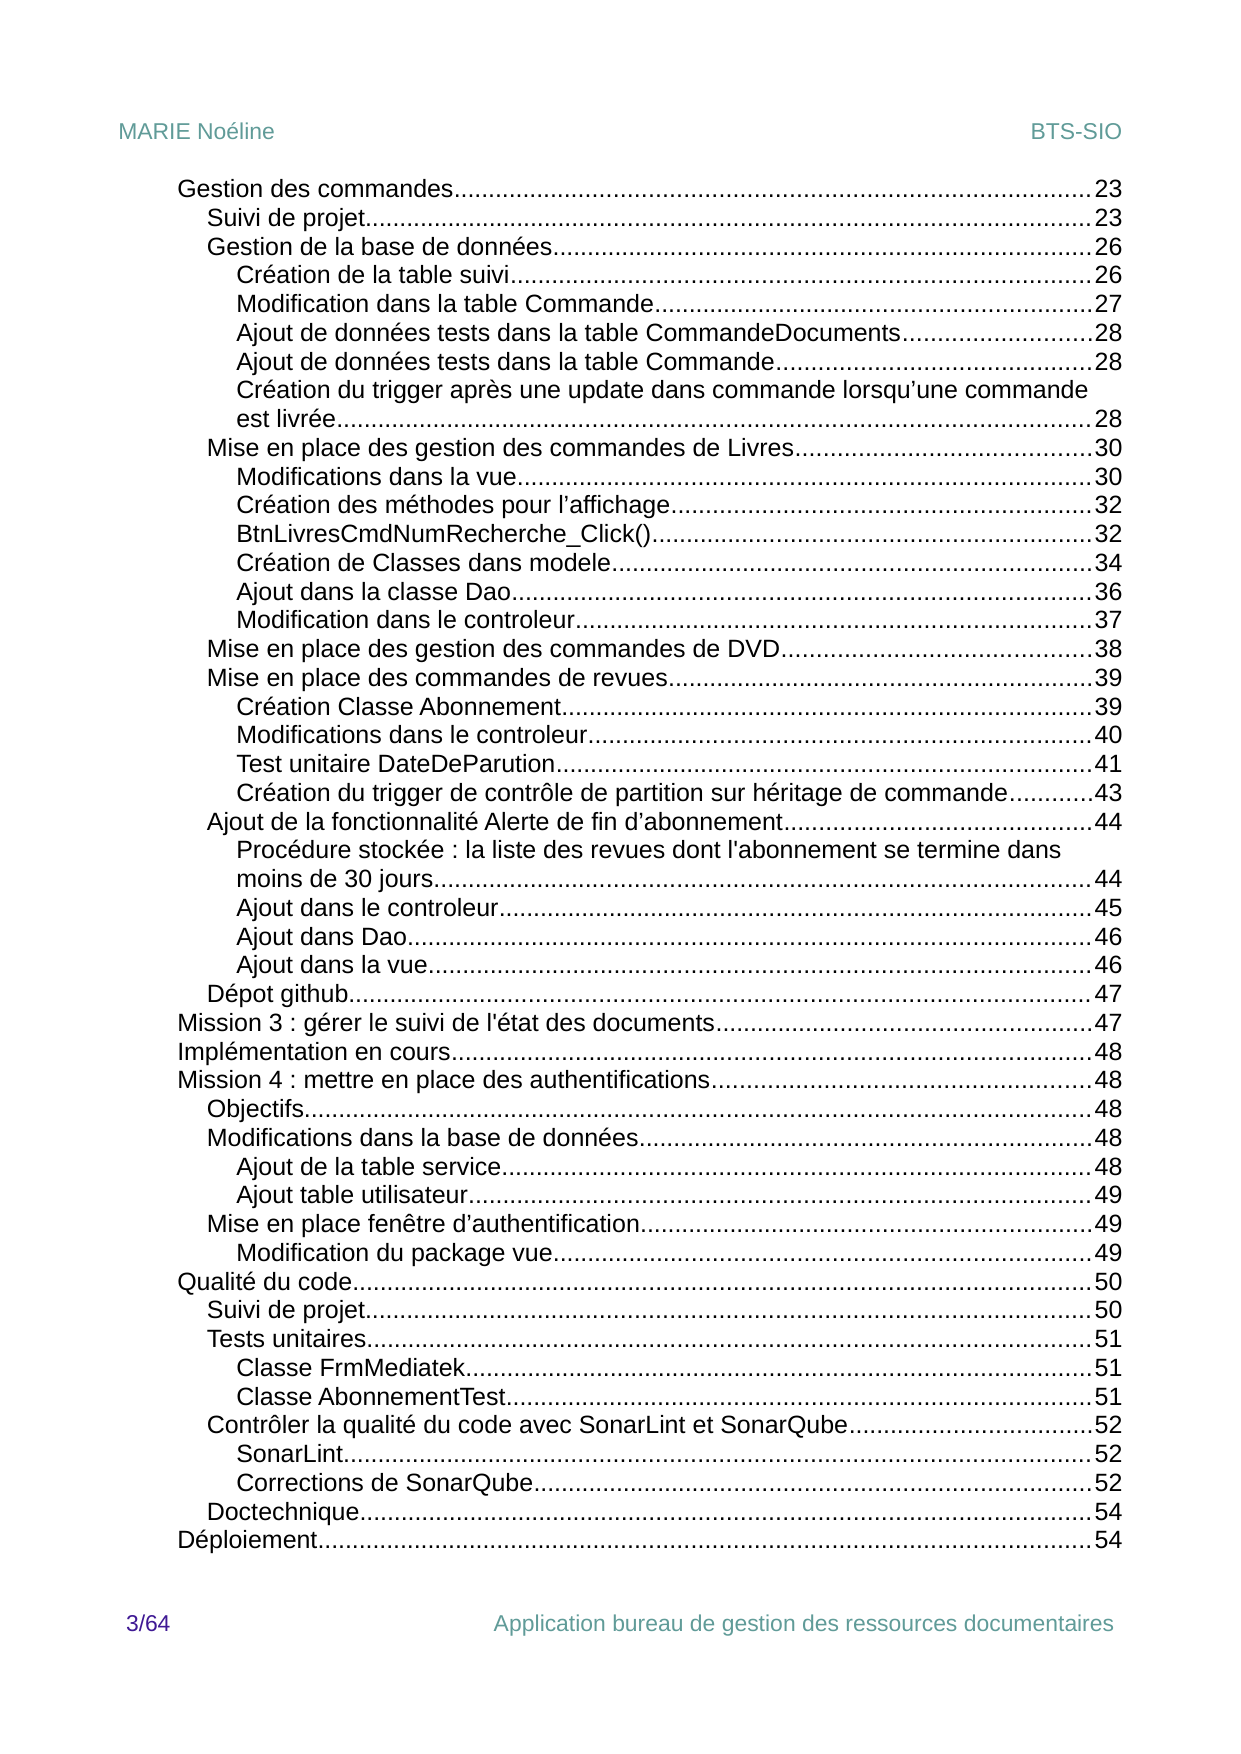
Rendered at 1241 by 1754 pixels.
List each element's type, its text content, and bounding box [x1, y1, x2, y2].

text Dépot github 47 [207, 979, 1122, 1008]
text Mission 4 : mettre en place des authentifications 48 [177, 1065, 1122, 1094]
text Procédure stockée : la liste des revues dont l'abonnement se termine dans moins de 30 jours. 44 [236, 835, 1122, 893]
text Ajout dans la classe Dao 36 [236, 576, 1122, 605]
text BtnLivresCmdNumRecherche_Click() 32 [236, 519, 1122, 548]
text Tests unitaires 51 [207, 1324, 1122, 1353]
text Création de Classes dans modele 34 [236, 548, 1122, 576]
text Création des méthodes pour l’affichage 32 [236, 490, 1122, 519]
text Corrections de SonarQube 52 [236, 1468, 1122, 1496]
text Gestion de la base de données 26 [207, 231, 1122, 260]
text Suivi de projet 50 [207, 1295, 1122, 1324]
text Ajout de la fonctionnalité Alerte de fin d’abonnement 44 [207, 806, 1122, 835]
text Ajout table utilisateur 49 [236, 1180, 1122, 1209]
text Contrôler la qualité du code avec SonarLint et SonarQube 52 [207, 1410, 1122, 1439]
text Modifications dans la vue 30 [236, 461, 1122, 490]
text Mise en place fenêtre d’authentification 49 [207, 1209, 1122, 1238]
text Création Classe Abonnement 39 [236, 691, 1122, 720]
text Doctechnique 54 [207, 1496, 1122, 1525]
text Classe AbonnementTest 51 [236, 1381, 1122, 1410]
text Déploiement 54 [177, 1525, 1122, 1554]
text Création du trigger après une update dans commande lorsqu’une commande est livrée 28 [236, 375, 1122, 433]
text Objectifs 48 [207, 1094, 1122, 1123]
text Modification du package vue 49 [236, 1238, 1122, 1266]
text Ajout de données tests dans la table Commande 28 [236, 346, 1122, 375]
text Qualité du code 50 [177, 1266, 1122, 1295]
text Modifications dans le controleur 40 [236, 720, 1122, 749]
text Ajout de données tests dans la table CommandeDocuments 28 [236, 318, 1122, 346]
text Classe FrmMediatek 51 [236, 1353, 1122, 1381]
text Ajout dans Dao 46 [236, 921, 1122, 950]
text Modification dans la table Commande 27 [236, 289, 1122, 318]
text Mise en place des gestion des commandes de Livres 30 [207, 433, 1122, 461]
text Création de la table suivi 26 [236, 260, 1122, 289]
text Gestion des commandes 23 [177, 174, 1122, 203]
text Mission 3 : gérer le suivi de l'état des documents 47 [177, 1008, 1122, 1036]
text Implémentation en cours 48 [177, 1036, 1122, 1065]
text Modification dans le controleur 37 [236, 605, 1122, 634]
text Ajout de la table service 48 [236, 1151, 1122, 1180]
text Mise en place des commandes de revues 39 [207, 663, 1122, 691]
text Mise en place des gestion des commandes de DVD 38 [207, 634, 1122, 663]
text SonarLint 52 [236, 1439, 1122, 1468]
text Ajout dans le controleur 45 [236, 893, 1122, 921]
text Suivi de projet 23 [207, 203, 1122, 231]
text Modifications dans la base de données 48 [207, 1123, 1122, 1151]
text Test unitaire DateDeParution 41 [236, 749, 1122, 778]
text Ajout dans la vue 46 [236, 950, 1122, 979]
text Création du trigger de contrôle de partition sur héritage de commande 43 [236, 778, 1122, 806]
